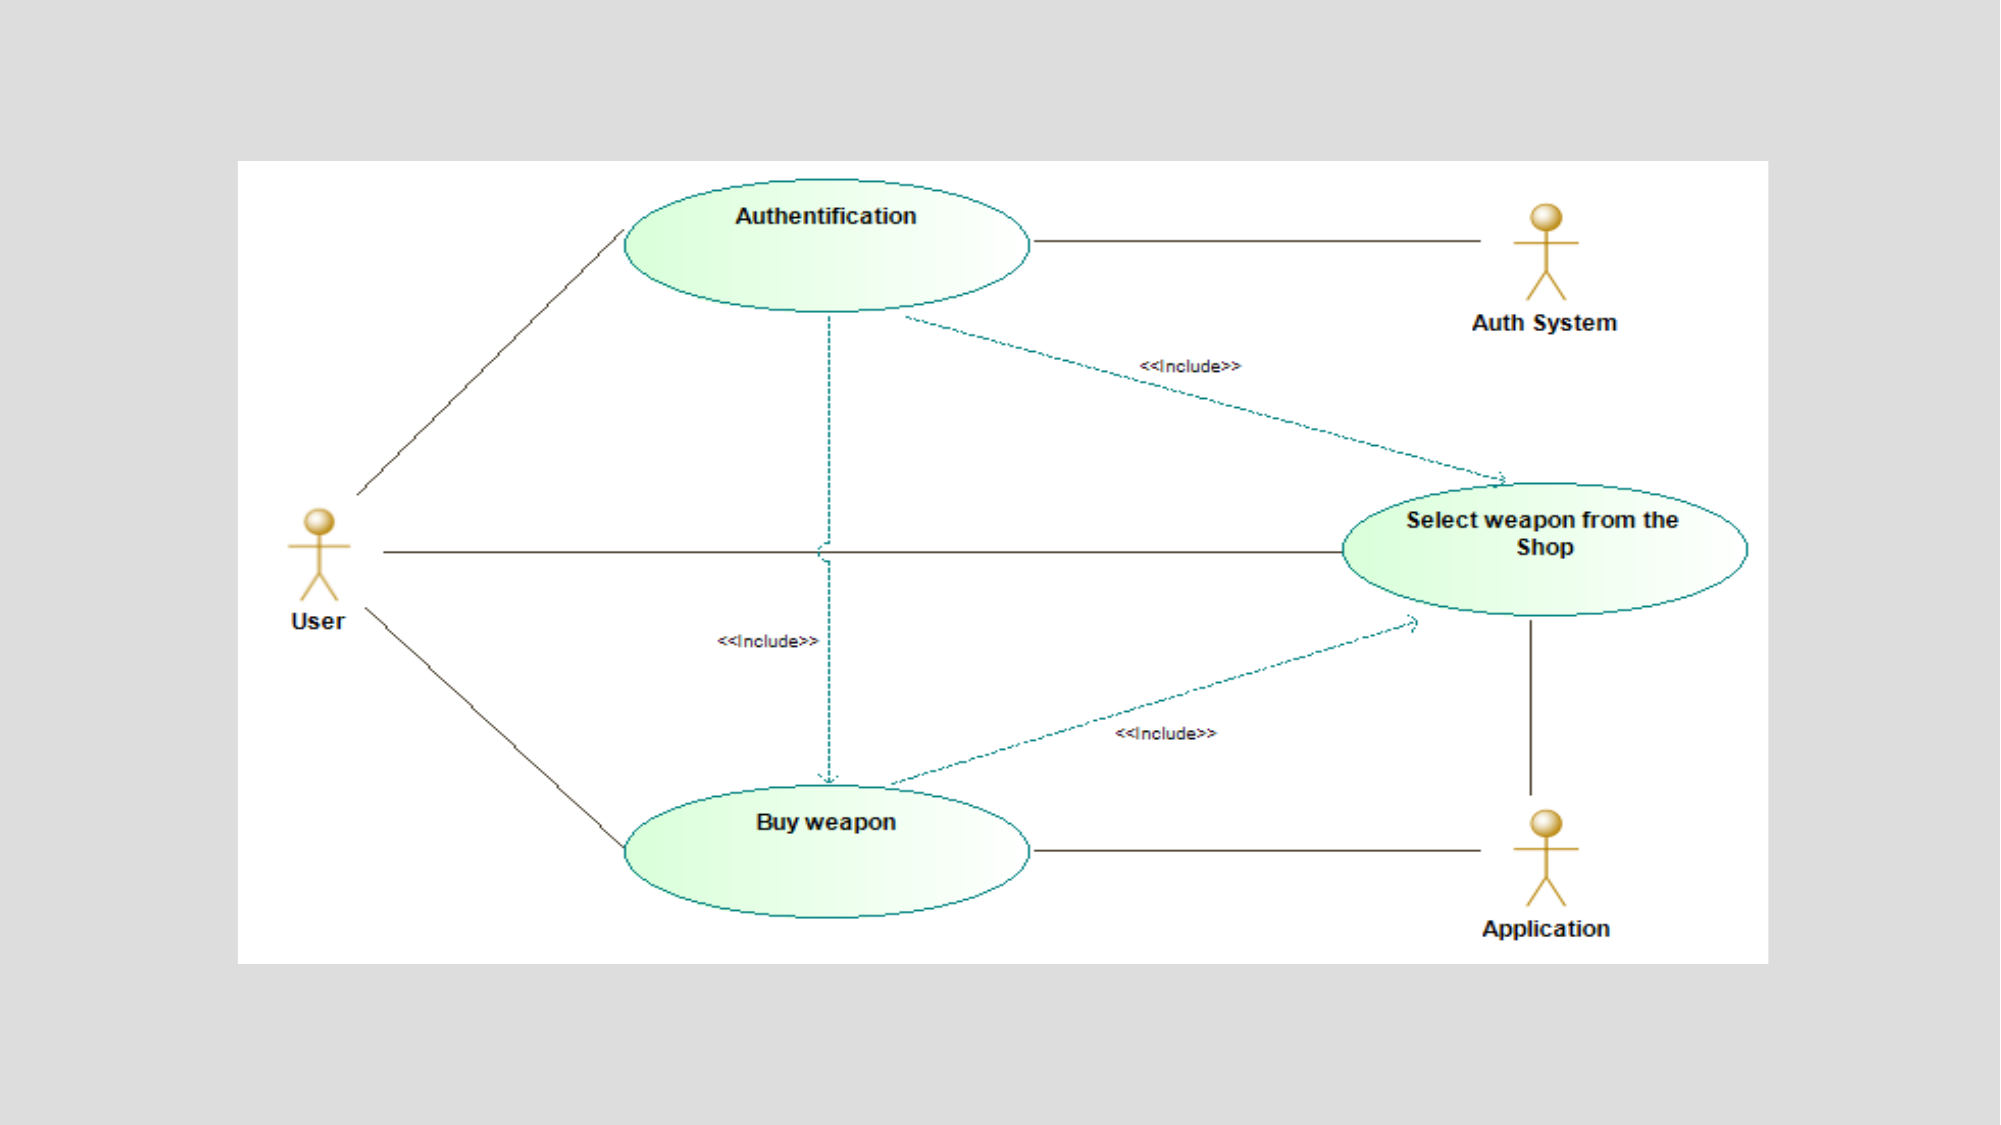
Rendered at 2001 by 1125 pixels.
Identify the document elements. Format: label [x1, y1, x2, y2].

picture [237, 161, 1769, 964]
